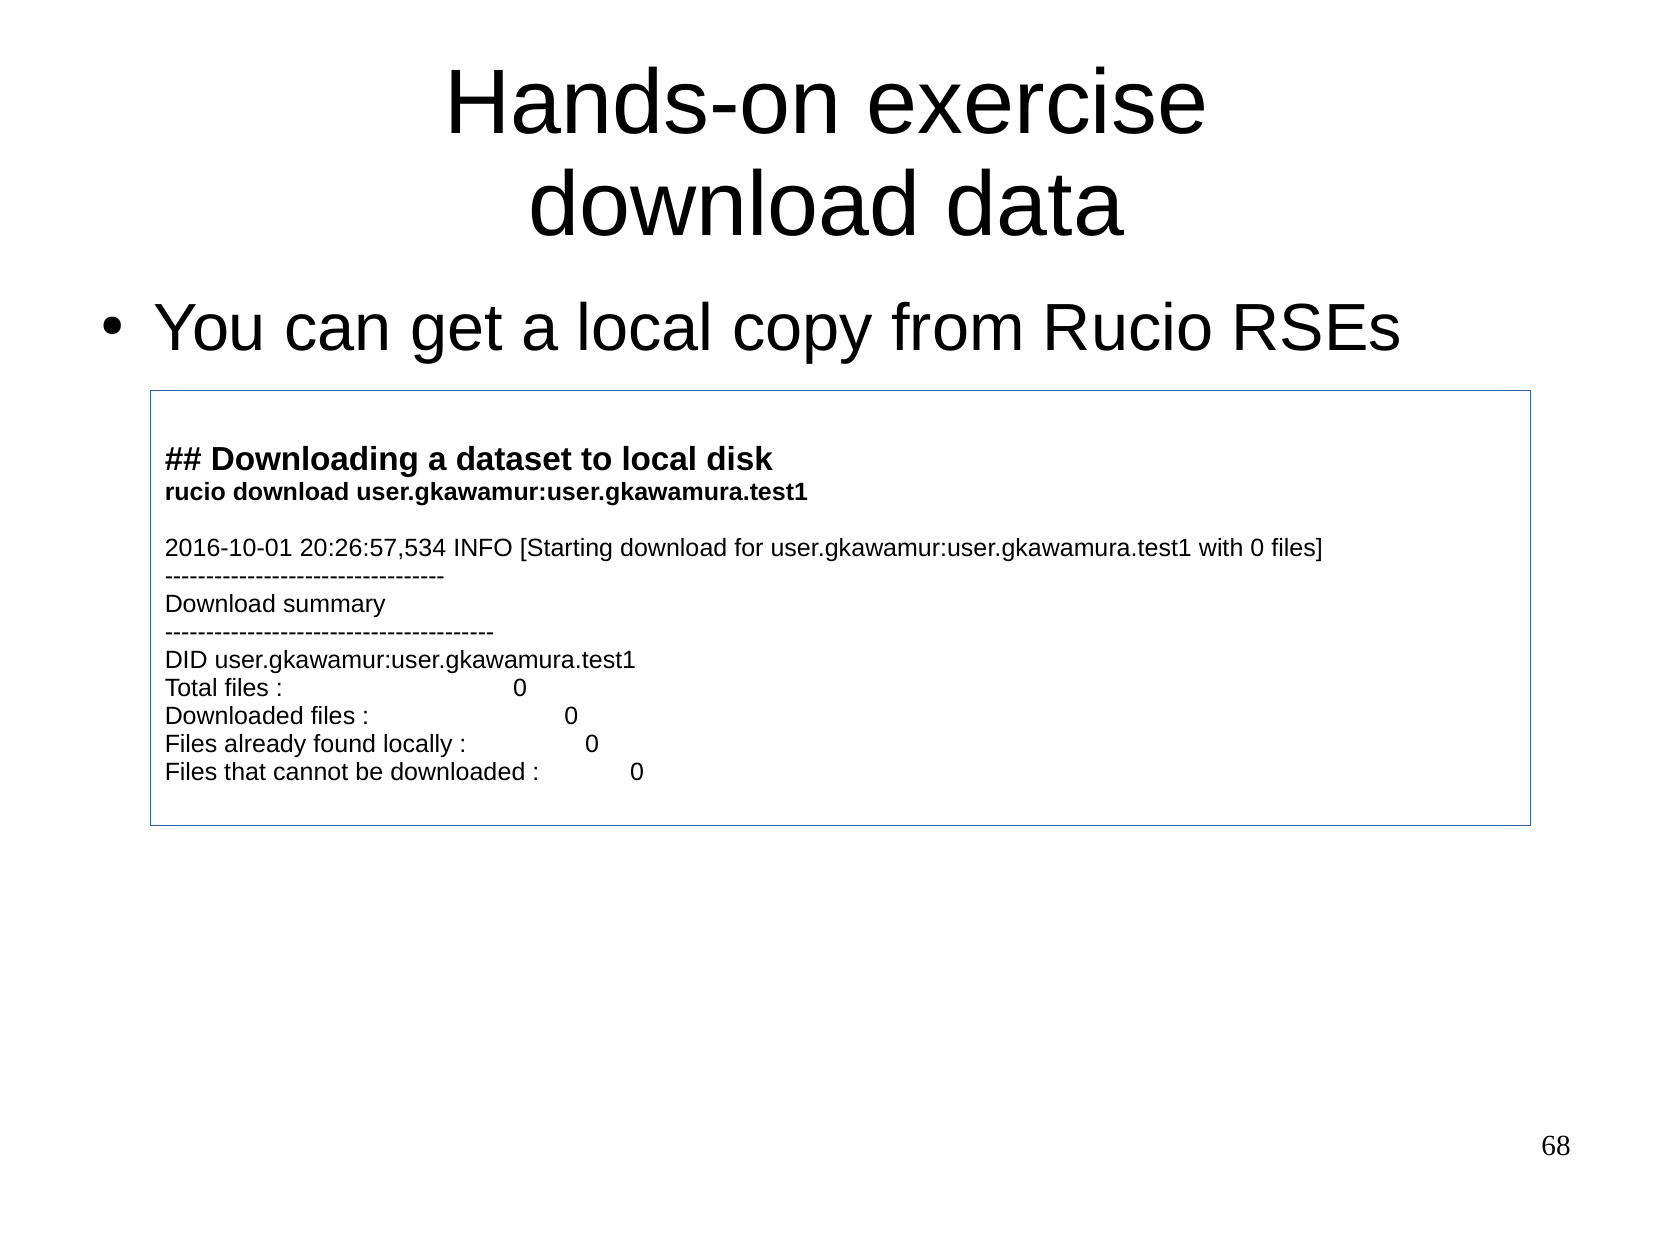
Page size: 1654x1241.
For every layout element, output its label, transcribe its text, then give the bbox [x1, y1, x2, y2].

text_box ## Downloading a dataset to local disk rucio download user.gkawamur:user.gkawamura.test1 2016-10-01 20:26:57,534 INFO [Starting download for user.gkawamur:user.gkawamura.test1 with 0 files] ---------------------------------- Download summary ---------------------------------------- DID user.gkawamur:user.gkawamura.test1 Total files : 0 Downloaded files : 0 Files already found locally : 0 Files that cannot be downloaded : 0 [150, 390, 1531, 826]
title Hands-on exercise download data [82, 49, 1571, 257]
list You can get a local copy from Rucio RSEs [82, 290, 1571, 1010]
